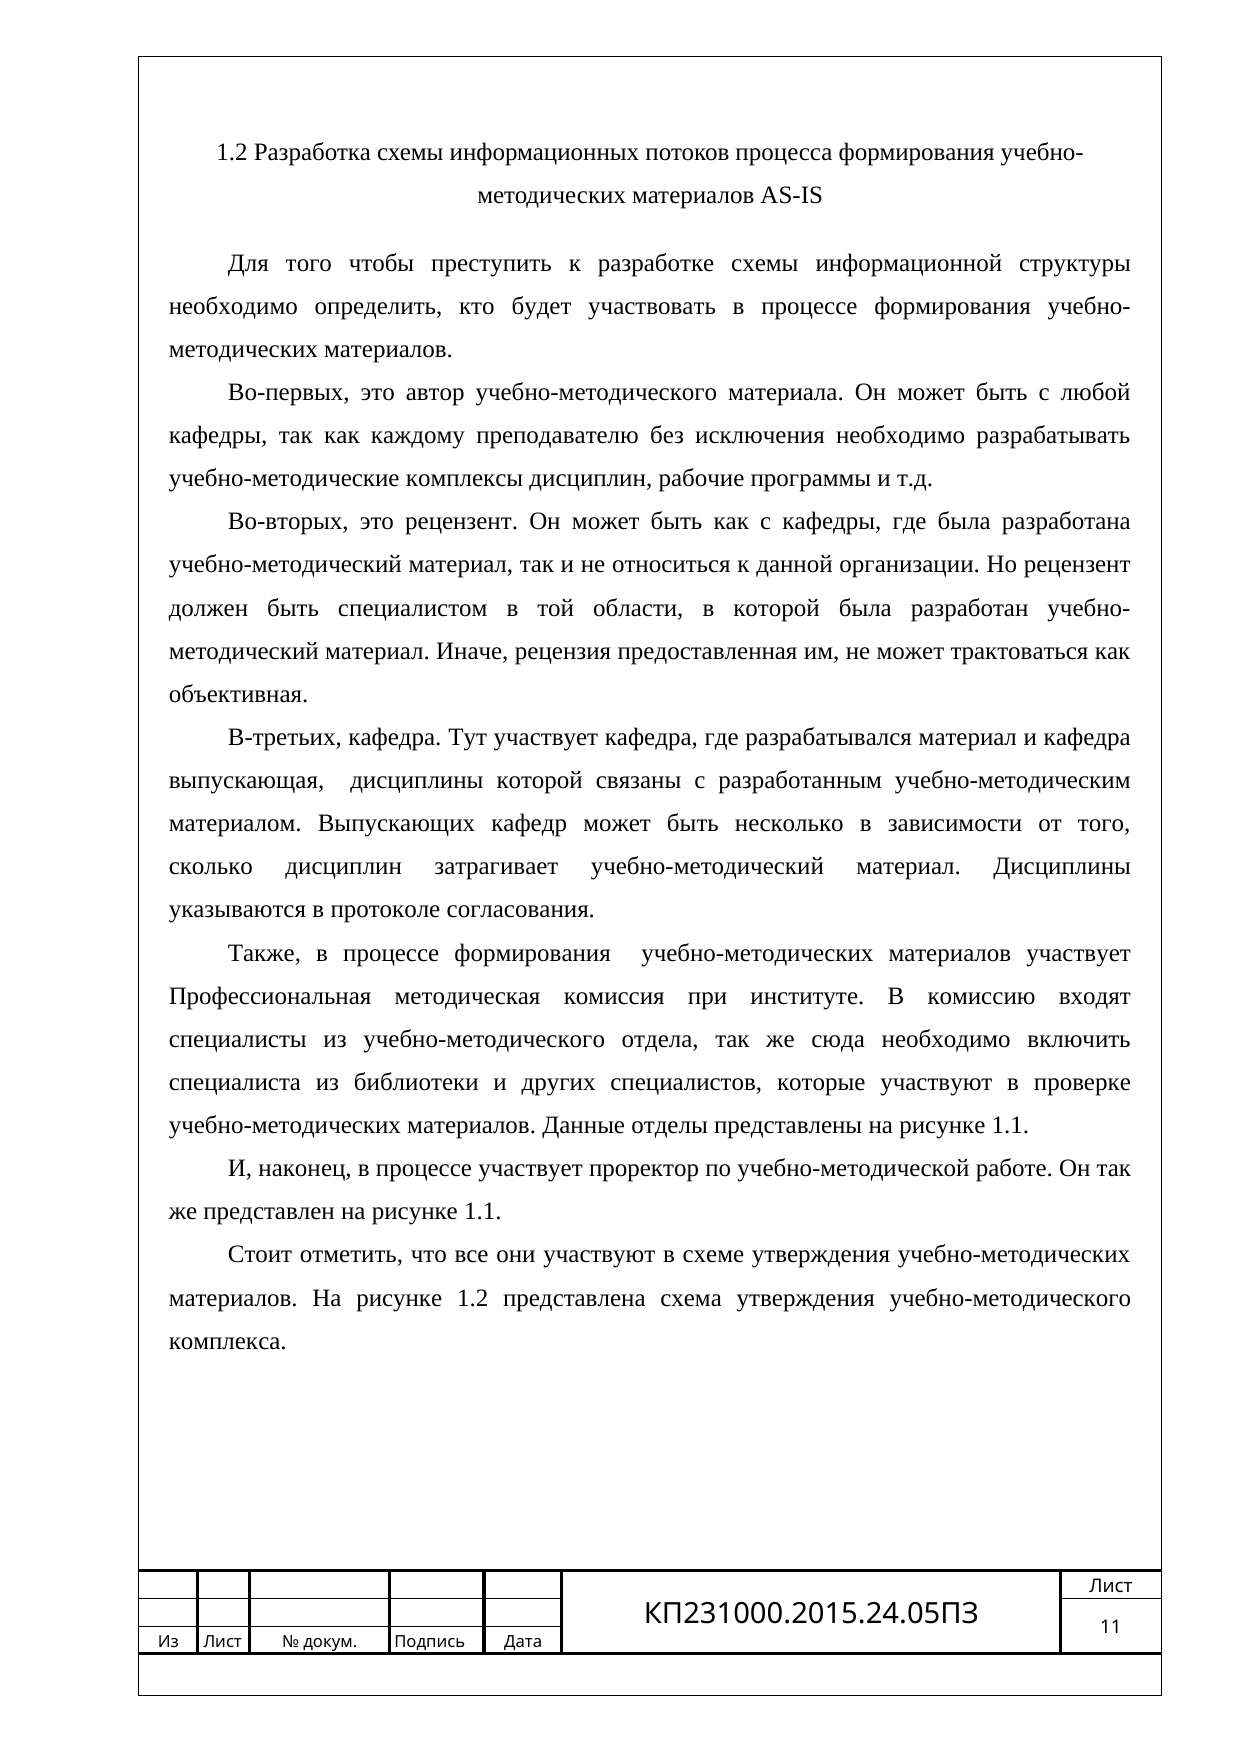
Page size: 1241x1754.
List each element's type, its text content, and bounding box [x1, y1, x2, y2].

subtitle 1.2 Разработка схемы информационных потоков процесса формирования учебно-методических материалов AS-IS [168, 137, 1132, 208]
text В-третьих, кафедра. Тут участвует кафедра, где разрабатывался материал и кафедра выпускающая, дисциплины которой связаны с разработанным учебно-методическим материалом. Выпускающих кафедр может быть несколько в зависимости от того, сколько дисциплин затрагивает учебно-методический материал. Дисциплины указываются в протоколе согласования. [168, 722, 1132, 923]
text Во-вторых, это рецензент. Он может быть как с кафедры, где была разработана учебно-методический материал, так и не относиться к данной организации. Но рецензент должен быть специалистом в той области, в которой была разработан учебно-методический материал. Иначе, рецензия предоставленная им, не может трактоваться как объективная. [168, 506, 1132, 708]
text И, наконец, в процессе участвует проректор по учебно-методической работе. Он так же представлен на рисунке 1.1. [168, 1153, 1132, 1225]
text Стоит отметить, что все они участвуют в схеме утверждения учебно-методических материалов. На рисунке 1.2 представлена схема утверждения учебно-методического комплекса. [168, 1239, 1132, 1354]
text Также, в процессе формирования учебно-методических материалов участвует Профессиональная методическая комиссия при институте. В комиссию входят специалисты из учебно-методического отдела, так же сюда необходимо включить специалиста из библиотеки и других специалистов, которые участвуют в проверке учебно-методических материалов. Данные отделы представлены на рисунке 1.1. [168, 938, 1132, 1139]
text Для того чтобы преступить к разработке схемы информационной структуры необходимо определить, кто будет участвовать в процессе формирования учебно-методических материалов. [168, 248, 1132, 363]
text Во-первых, это автор учебно-методического материала. Он может быть с любой кафедры, так как каждому преподавателю без исключения необходимо разрабатывать учебно-методические комплексы дисциплин, рабочие программы и т.д. [168, 377, 1132, 492]
